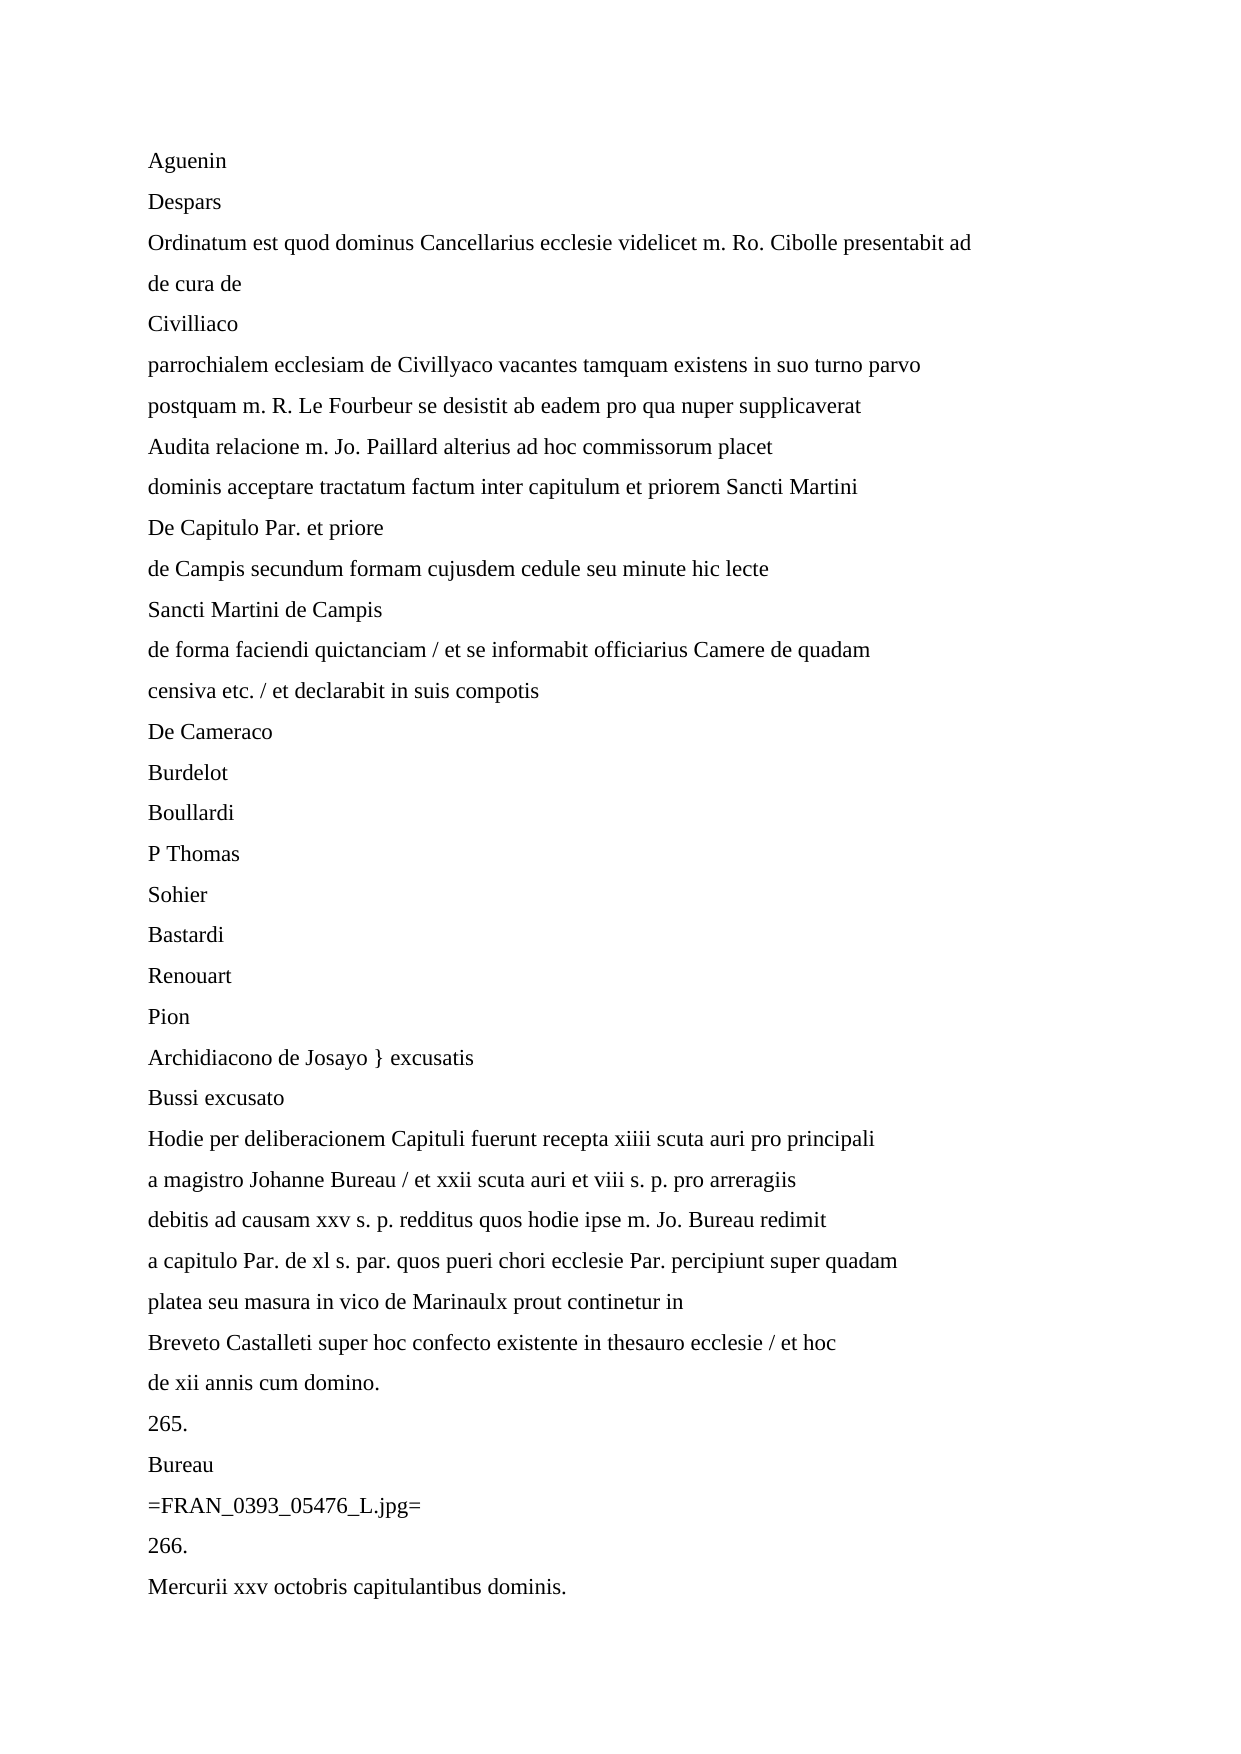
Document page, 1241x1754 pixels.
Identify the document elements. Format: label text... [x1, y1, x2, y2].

text a capitulo Par. de xl s. par. quos pueri chori ecclesie Par. percipiunt super quadam [148, 1247, 1093, 1274]
text dominis acceptare tractatum factum inter capitulum et priorem Sancti Martini [148, 473, 1093, 500]
text Burdelot [148, 758, 1093, 785]
text Hodie per deliberacionem Capituli fuerunt recepta xiiii scuta auri pro principali [148, 1125, 1093, 1151]
text Bastardi [148, 921, 1093, 948]
text de xii annis cum domino. [148, 1369, 1093, 1396]
text censiva etc. / et declarabit in suis compotis [148, 677, 1093, 703]
text de Campis secundum formam cujusdem cedule seu minute hic lecte [148, 555, 1093, 581]
text 265. [148, 1410, 1093, 1437]
text Bureau [148, 1451, 1093, 1477]
text Ordinatum est quod dominus Cancellarius ecclesie videlicet m. Ro. Cibolle presentabit ad [148, 229, 1093, 255]
text postquam m. R. Le Fourbeur se desistit ab eadem pro qua nuper supplicaverat [148, 392, 1093, 418]
text P Thomas [148, 840, 1093, 866]
text Despars [148, 188, 1093, 215]
text Boullardi [148, 799, 1093, 826]
text de cura de [148, 270, 1093, 296]
text 266. [148, 1532, 1093, 1559]
text de forma faciendi quictanciam / et se informabit officiarius Camere de quadam [148, 636, 1093, 663]
text parrochialem ecclesiam de Civillyaco vacantes tamquam existens in suo turno parvo [148, 351, 1093, 378]
text De Cameraco [148, 718, 1093, 744]
text Bussi excusato [148, 1084, 1093, 1111]
text =FRAN_0393_05476_L.jpg= [148, 1492, 1093, 1518]
text Sancti Martini de Campis [148, 596, 1093, 622]
text a magistro Johanne Bureau / et xxii scuta auri et viii s. p. pro arreragiis [148, 1166, 1093, 1192]
text Breveto Castalleti super hoc confecto existente in thesauro ecclesie / et hoc [148, 1329, 1093, 1355]
text Pion [148, 1003, 1093, 1029]
text Archidiacono de Josayo } excusatis [148, 1044, 1093, 1070]
text Audita relacione m. Jo. Paillard alterius ad hoc commissorum placet [148, 433, 1093, 459]
text De Capitulo Par. et priore [148, 514, 1093, 541]
text Renouart [148, 962, 1093, 988]
text Sohier [148, 881, 1093, 907]
text Mercurii xxv octobris capitulantibus dominis. [148, 1573, 1093, 1599]
text Aguenin [148, 148, 1093, 174]
text platea seu masura in vico de Marinaulx prout continetur in [148, 1288, 1093, 1314]
text Civilliaco [148, 311, 1093, 337]
text debitis ad causam xxv s. p. redditus quos hodie ipse m. Jo. Bureau redimit [148, 1207, 1093, 1233]
